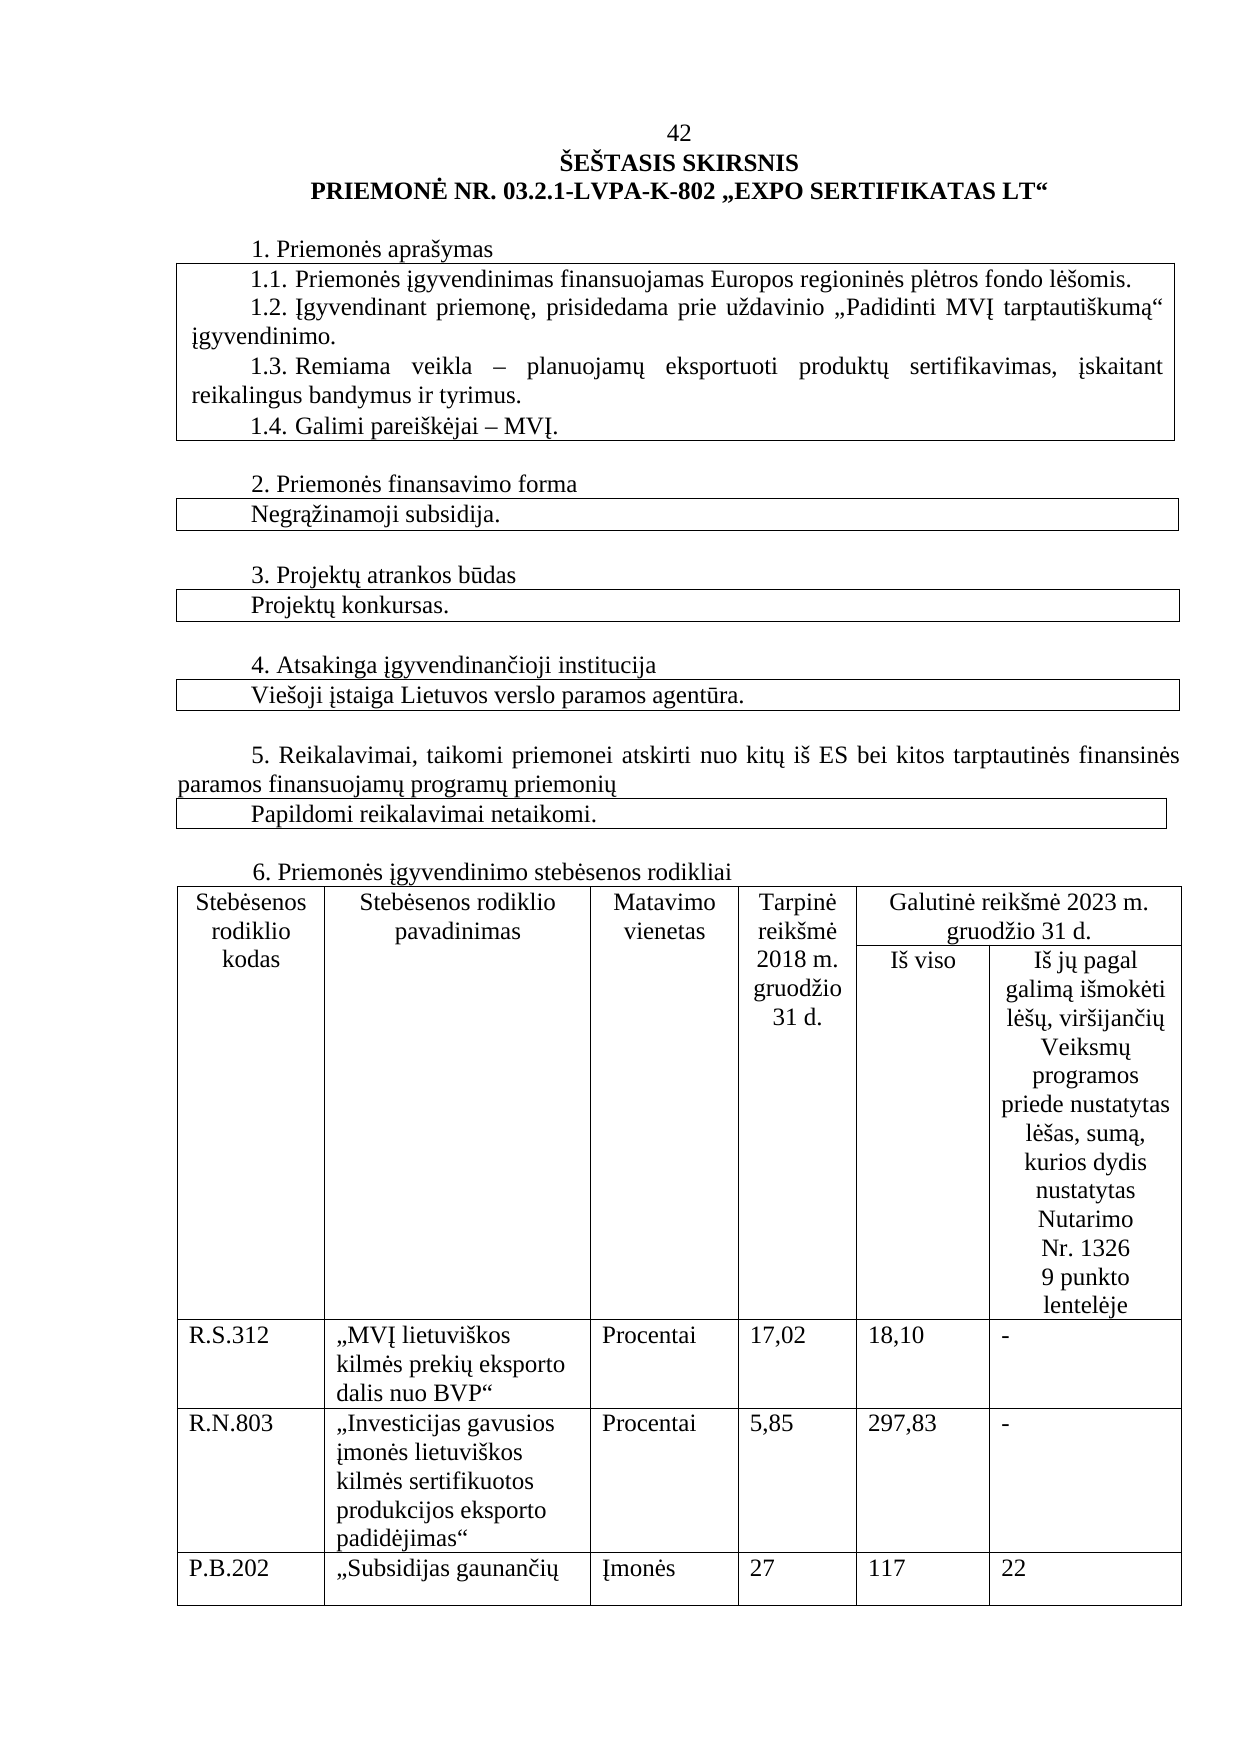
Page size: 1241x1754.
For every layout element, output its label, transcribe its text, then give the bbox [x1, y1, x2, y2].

table_cell „Subsidijas gaunančių [325, 1553, 590, 1605]
table_cell 1.2. Įgyvendinant priemonę, prisidedama prie uždavinio „Padidinti MVĮ tarptautiškumą“ įgyvendinimo. [177, 293, 1174, 351]
text 4. Atsakinga įgyvendinančioji institucija [177, 651, 1181, 679]
table_cell Procentai [591, 1320, 738, 1407]
table_cell R.S.312 [178, 1320, 324, 1407]
table_cell 297,83 [857, 1409, 989, 1552]
table_cell 5,85 [739, 1409, 856, 1552]
text ŠEŠTASIS SKIRSNIS [177, 148, 1181, 176]
table_header Tarpinė reikšmė 2018 m. gruodžio 31 d. [739, 887, 856, 1319]
table_header Galutinė reikšmė 2023 m. gruodžio 31 d. [857, 887, 1181, 944]
text 5. Reikalavimai, taikomi priemonei atskirti nuo kitų iš ES bei kitos tarptautinės finansinės paramos finansuojamų programų priemonių [177, 740, 1181, 798]
text 6. Priemonės įgyvendinimo stebėsenos rodikliai [252, 857, 1181, 886]
table_header Negrąžinamoji subsidija. [177, 499, 1178, 530]
table_cell Įmonės [591, 1553, 738, 1605]
table_cell „Investicijas gavusios įmonės lietuviškos kilmės sertifikuotos produkcijos eksporto padidėjimas“ [325, 1409, 590, 1552]
text 3. Projektų atrankos būdas [177, 560, 1181, 589]
table_cell Iš viso [857, 946, 989, 1319]
text PRIEMONĖ NR. 03.2.1-LVPA-K-802 „EXPO SERTIFIKATAS LT“ [177, 176, 1181, 205]
table_cell - [990, 1409, 1181, 1552]
table_cell 17,02 [739, 1320, 856, 1407]
table_header Stebėsenos rodiklio kodas [178, 887, 324, 1319]
table_header Papildomi reikalavimai netaikomi. [177, 799, 1166, 827]
table_cell 1.4. Galimi pareiškėjai – MVĮ. [177, 411, 1174, 439]
table_header 1.1. Priemonės įgyvendinimas finansuojamas Europos regioninės plėtros fondo lėšomis. [177, 264, 1174, 292]
table_header Stebėsenos rodiklio pavadinimas [325, 887, 590, 1319]
text 1. Priemonės aprašymas [177, 234, 1181, 263]
table_cell P.B.202 [178, 1553, 324, 1605]
text 2. Priemonės finansavimo forma [177, 469, 1181, 498]
table_cell 117 [857, 1553, 989, 1605]
table_header Viešoji įstaiga Lietuvos verslo paramos agentūra. [177, 680, 1179, 710]
table_cell 27 [739, 1553, 856, 1605]
table_cell R.N.803 [178, 1409, 324, 1552]
table_cell - [990, 1320, 1181, 1407]
table_cell 18,10 [857, 1320, 989, 1407]
table_cell 22 [990, 1553, 1181, 1605]
table_header Projektų konkursas. [177, 590, 1179, 621]
table_cell 1.3. Remiama veikla – planuojamų eksportuoti produktų sertifikavimas, įskaitant reikalingus bandymus ir tyrimus. [177, 351, 1174, 411]
table_cell Iš jų pagal galimą išmokėti lėšų, viršijančių Veiksmų programos priede nustatytas lėšas, sumą, kurios dydis nustatytas Nutarimo Nr. 1326 9 punkto lentelėje [990, 946, 1181, 1319]
table_cell Procentai [591, 1409, 738, 1552]
table_header Matavimo vienetas [591, 887, 738, 1319]
table_cell „MVĮ lietuviškos kilmės prekių eksporto dalis nuo BVP“ [325, 1320, 590, 1407]
